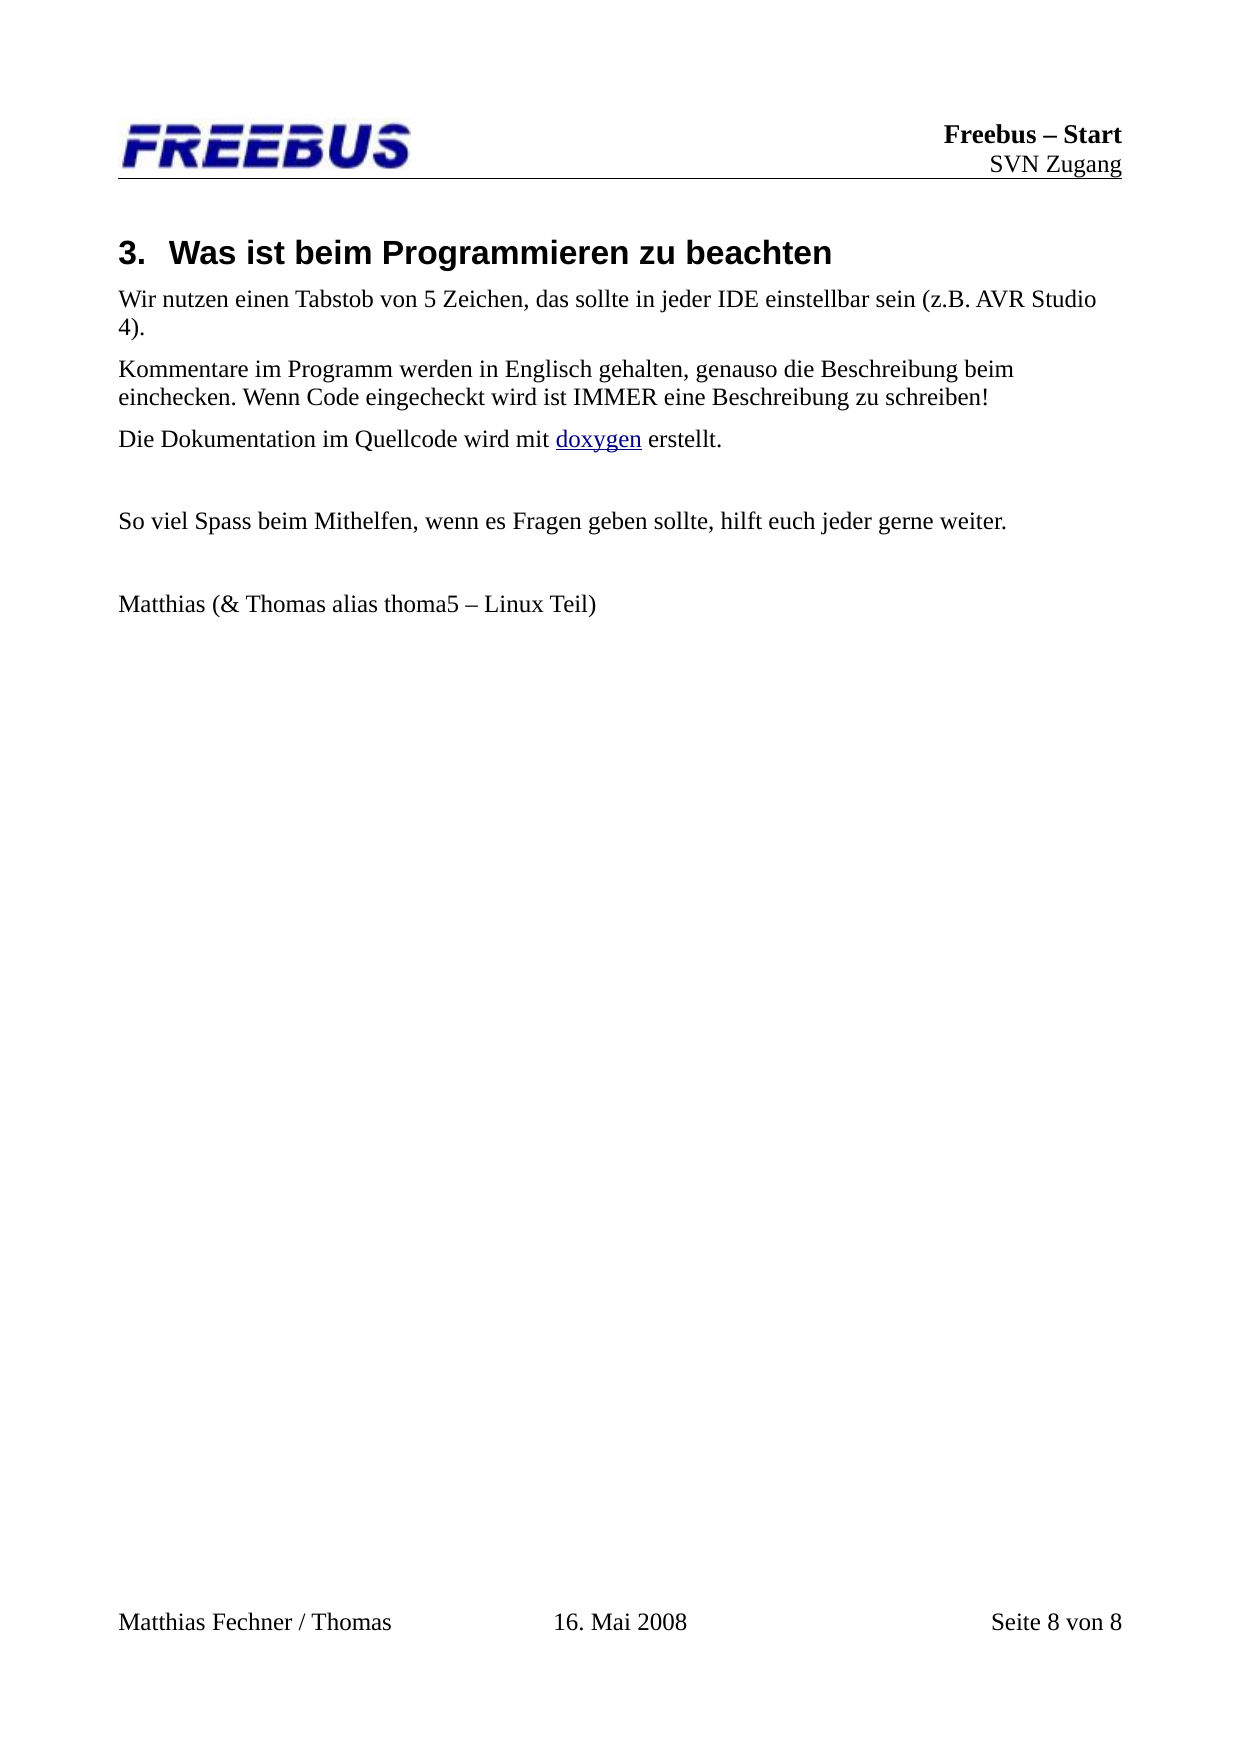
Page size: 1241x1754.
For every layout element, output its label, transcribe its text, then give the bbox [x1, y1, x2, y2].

picture [118, 118, 411, 172]
text So viel Spass beim Mithelfen, wenn es Fragen geben sollte, hilft euch jeder gerne weiter. [118, 506, 1122, 535]
text Matthias (& Thomas alias thoma5 – Linux Teil) [118, 589, 1122, 617]
text Die Dokumentation im Quellcode wird mit doxygen erstellt. [118, 424, 1122, 452]
text Kommentare im Programm werden in Englisch gehalten, genauso die Beschreibung beim einchecken. Wenn Code eingecheckt wird ist IMMER eine Beschreibung zu schreiben! [118, 354, 1122, 411]
subtitle Was ist beim Programmieren zu beachten [118, 233, 1122, 271]
text Wir nutzen einen Tabstob von 5 Zeichen, das sollte in jeder IDE einstellbar sein (z.B. AVR Studio 4). [118, 284, 1122, 341]
